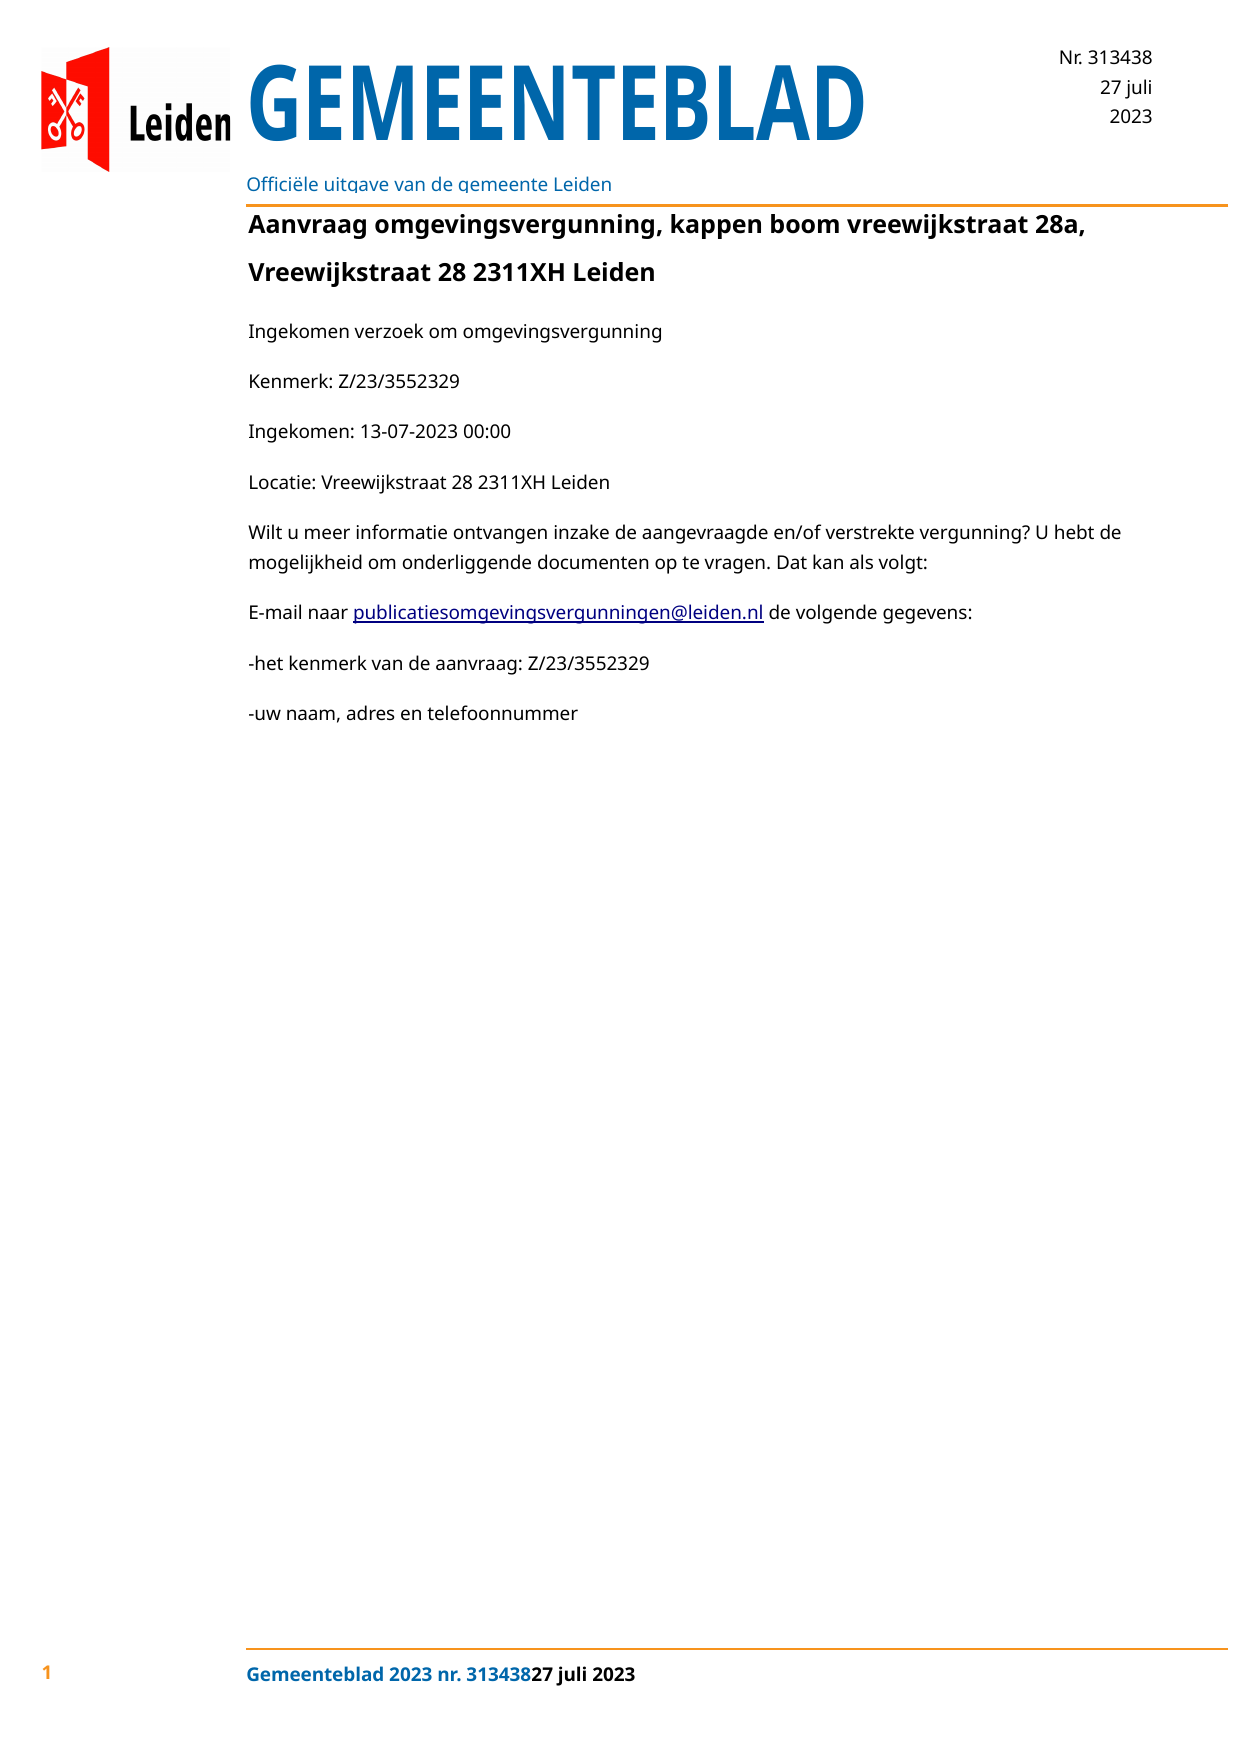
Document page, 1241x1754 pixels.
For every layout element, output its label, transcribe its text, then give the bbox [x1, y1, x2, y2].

text Locatie: Vreewijkstraat 28 2311XH Leiden [248, 469, 1152, 495]
text Aanvraag omgevingsvergunning, kappen boom vreewijkstraat 28a, Vreewijkstraat 28 2311XH Leiden [248, 207, 1152, 288]
text Ingekomen: 13-07-2023 00:00 [248, 419, 1152, 444]
text Wilt u meer informatie ontvangen inzake de aangevraagde en/of verstrekte vergunning? U hebt de mogelijkheid om onderliggende documenten op te vragen. Dat kan als volgt: [248, 519, 1152, 575]
text -uw naam, adres en telefoonnummer [248, 700, 1152, 726]
text Ingekomen verzoek om omgevingsvergunning [248, 318, 1152, 344]
picture [41, 47, 231, 172]
text -het kenmerk van de aanvraag: Z/23/3552329 [248, 650, 1152, 676]
text Kenmerk: Z/23/3552329 [248, 368, 1152, 394]
text E-mail naar publicatiesomgevingsvergunningen@leiden.nl de volgende gegevens: [248, 599, 1152, 625]
